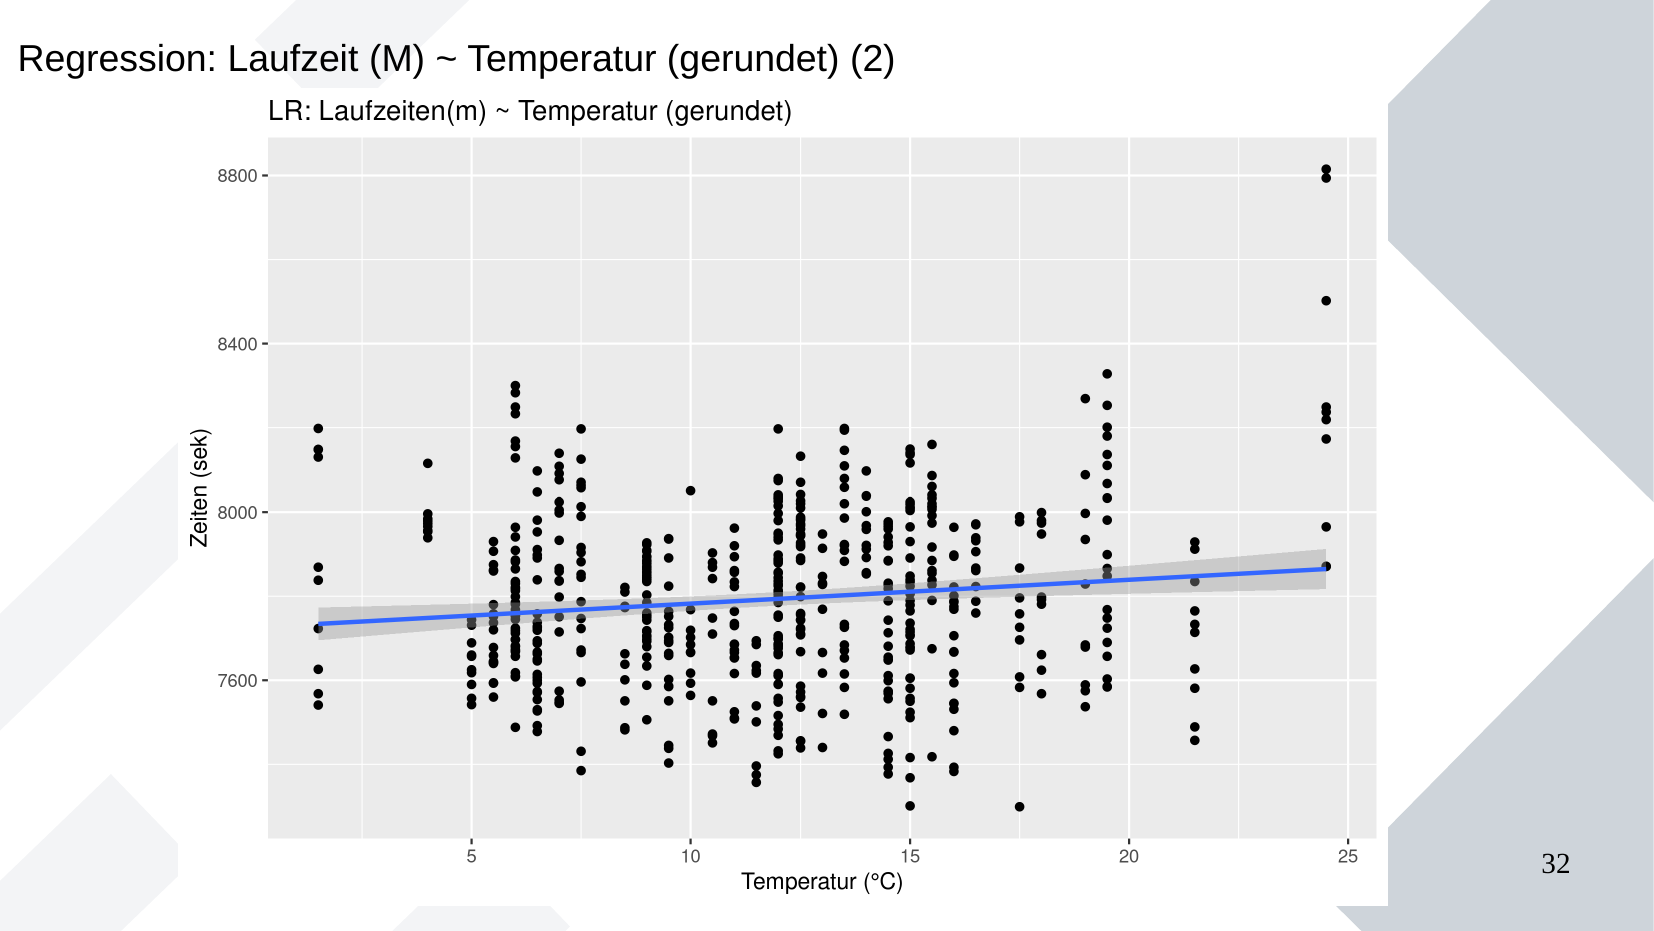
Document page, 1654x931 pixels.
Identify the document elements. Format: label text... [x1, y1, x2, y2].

title Regression: Laufzeit (M) ~ Temperatur (gerundet) (2) [17, 27, 1506, 89]
picture [178, 88, 1388, 906]
